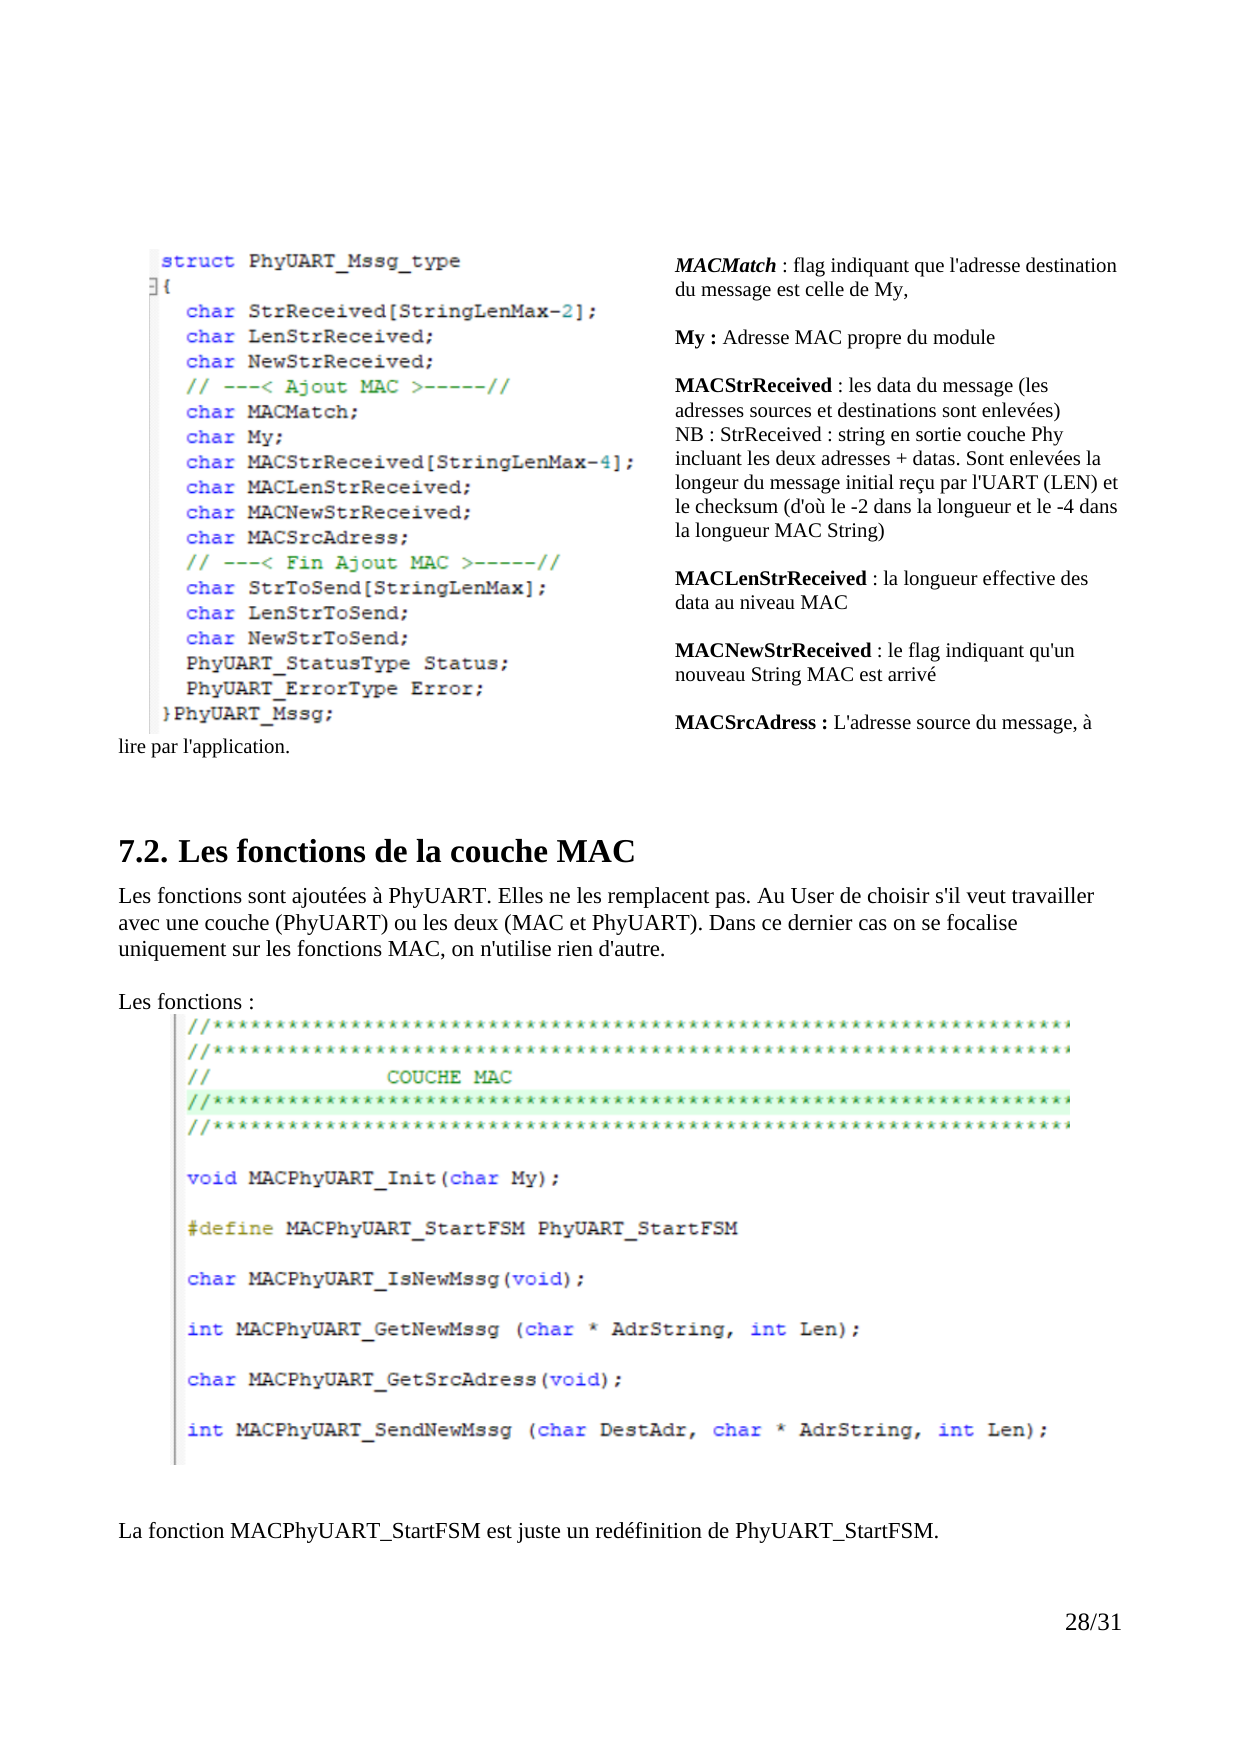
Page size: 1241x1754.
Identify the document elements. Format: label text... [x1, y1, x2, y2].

text MACMatch : flag indiquant que l'adresse destination du message est celle de My, [646, 253, 1122, 301]
text Les fonctions : [118, 988, 1122, 1014]
text Les fonctions sont ajoutées à PhyUART. Elles ne les remplacent pas. Au User de choisir s'il veut travailler avec une couche (PhyUART) ou les deux (MAC et PhyUART). Dans ce dernier cas on se focalise uniquement sur les fonctions MAC, on n'utilise rien d'autre. [118, 882, 1122, 961]
text My : Adresse MAC propre du module [646, 325, 1122, 349]
text MACStrReceived : les data du message (les adresses sources et destinations sont enlevées) [646, 373, 1122, 422]
subtitle Les fonctions de la couche MAC [118, 832, 1122, 870]
text [118, 638, 149, 686]
text La fonction MACPhyUART_StartFSM est juste un redéfinition de PhyUART_StartFSM. [118, 1517, 1122, 1543]
text MACLenStrReceived : la longueur effective des data au niveau MAC [646, 566, 1122, 614]
text [118, 325, 149, 349]
text [118, 566, 149, 614]
text NB : StrReceived : string en sortie couche Phy incluant les deux adresses + datas. Sont enlevées la longeur du message initial reçu par l'UART (LEN) et le checksum (d'où le -2 dans la longueur et le -4 dans la longueur MAC String) [646, 422, 1122, 542]
text MACSrcAdress : L'adresse source du message, à lire par l'application. [118, 710, 1122, 758]
text MACNewStrReceived : le flag indiquant qu'un nouveau String MAC est arrivé [646, 638, 1122, 686]
